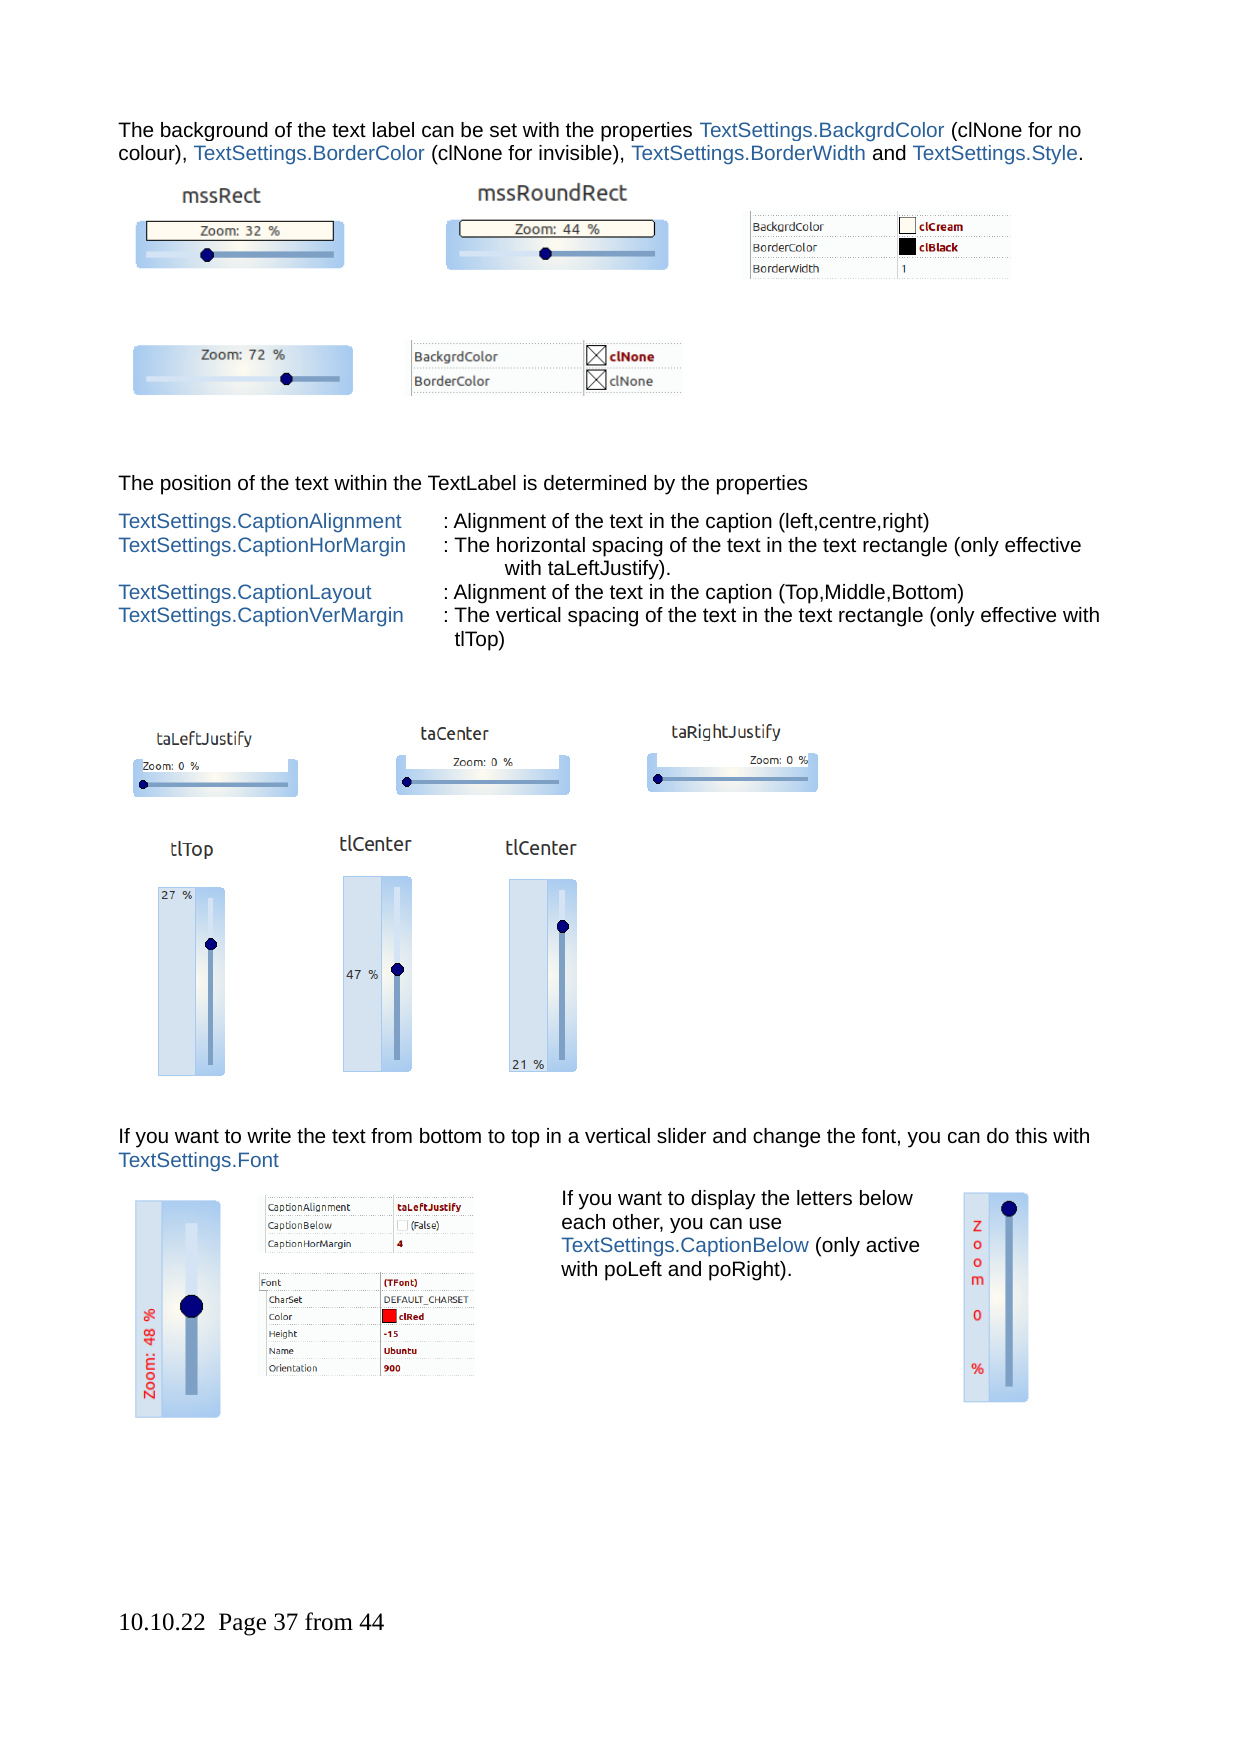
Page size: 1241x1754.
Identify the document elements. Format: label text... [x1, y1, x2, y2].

text If you want to write the text from bottom to top in a vertical slider and change the font, you can do this with TextSettings.Font [118, 1125, 1122, 1172]
text The position of the text within the TextLabel is determined by the properties [118, 471, 1122, 495]
text TextSettings.CaptionAlignment : Alignment of the text in the caption (left,centre,right) TextSettings.CaptionHorMargin : The horizontal spacing of the text in the text rectangle (only effective with taLeftJustify). TextSettings.CaptionLayout : Alignment of the text in the caption (Top,Middle,Bottom) TextSettings.CaptionVerMargin : The vertical spacing of the text in the text rectangle (only effective with tlTop) [118, 509, 1122, 651]
picture [136, 827, 245, 1091]
picture [327, 829, 422, 1089]
picture [426, 174, 684, 280]
picture [633, 716, 834, 799]
picture [115, 720, 312, 803]
picture [257, 1195, 474, 1253]
text [1041, 1187, 1122, 1305]
text The background of the text label can be set with the properties TextSettings.BackgrdColor (clNone for no colour), TextSettings.BorderColor (clNone for invisible), TextSettings.BorderWidth and TextSettings.Style. [118, 118, 1122, 165]
picture [385, 718, 579, 797]
text If you want to display the letters below each other, you can use TextSettings.CaptionBelow (only active with poLeft and poRight). [238, 1187, 949, 1305]
picture [949, 1182, 1041, 1417]
picture [117, 185, 362, 282]
picture [257, 1272, 475, 1376]
picture [121, 1183, 238, 1433]
picture [494, 830, 589, 1086]
picture [742, 211, 1011, 279]
picture [121, 332, 363, 405]
picture [404, 340, 683, 396]
